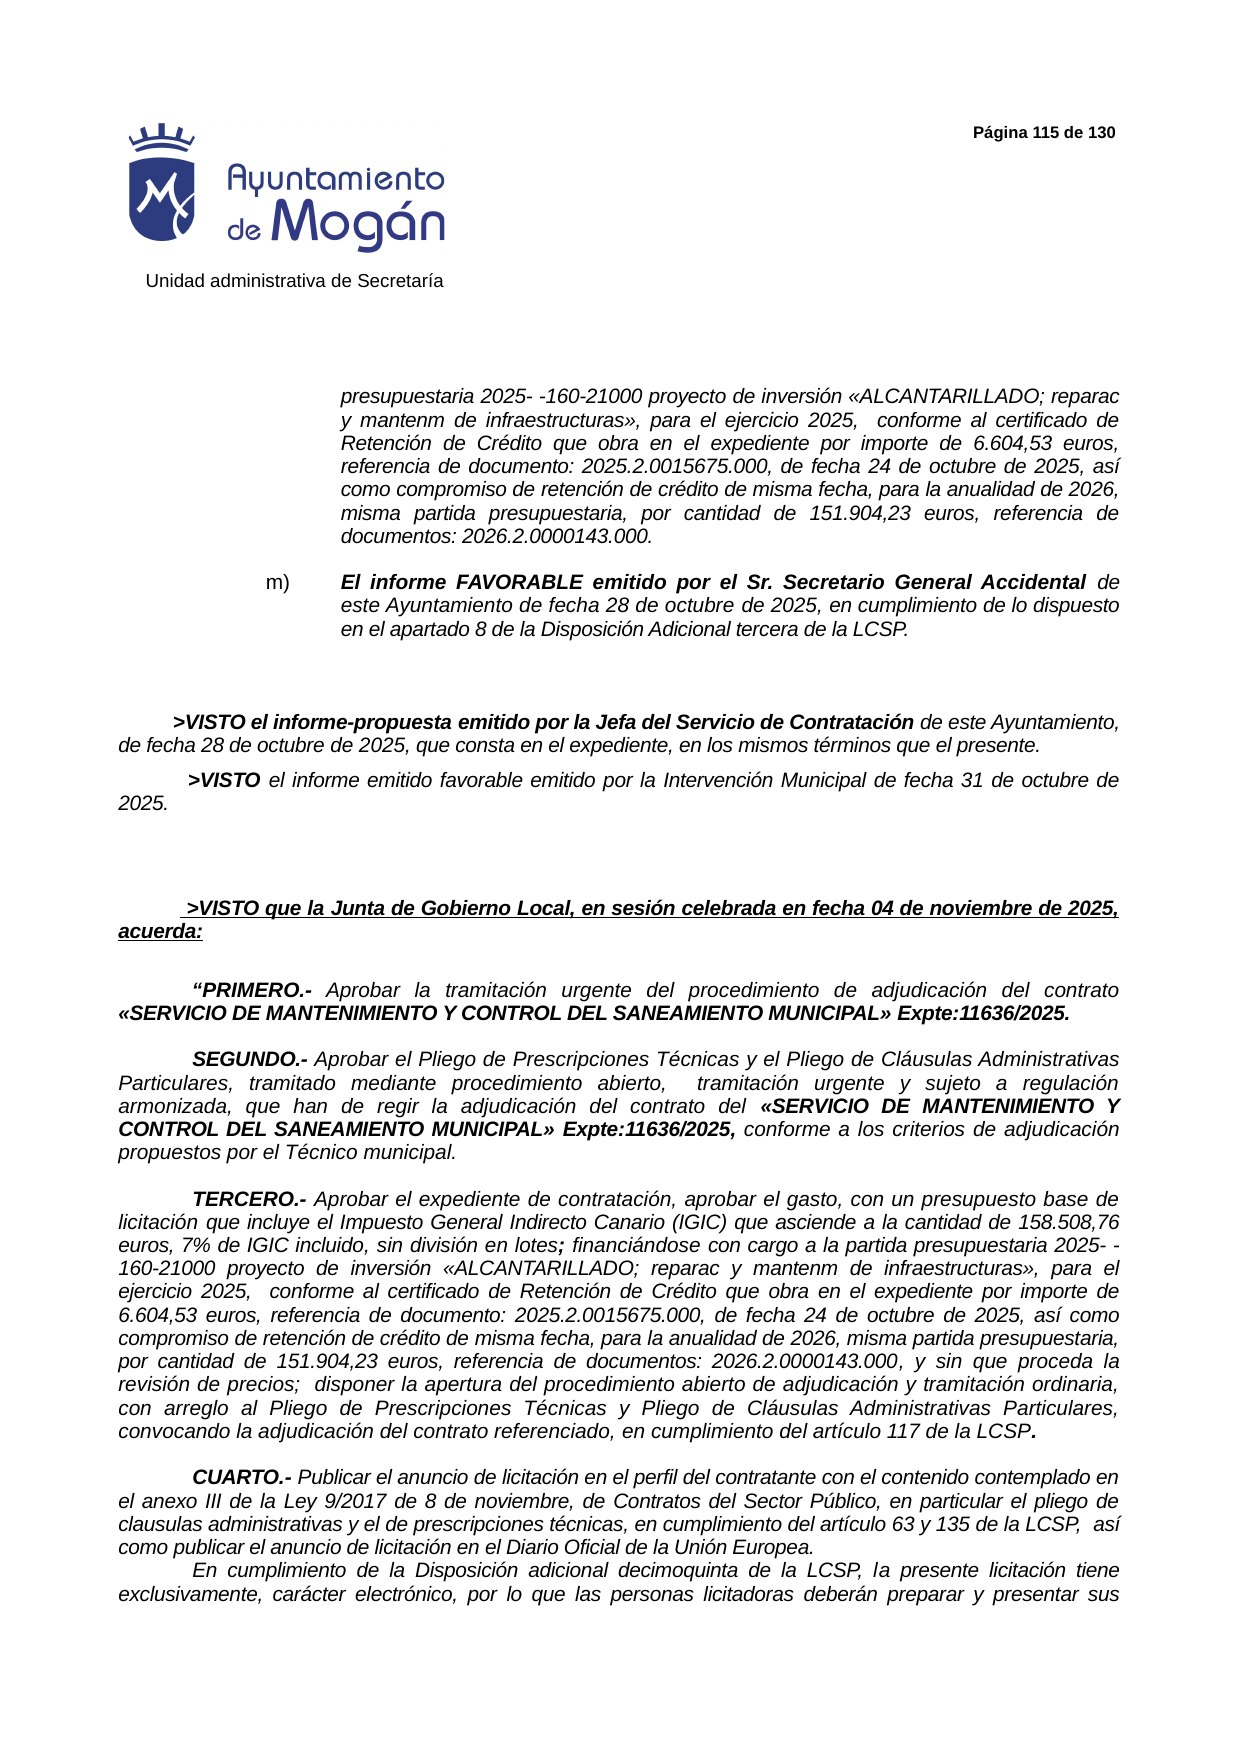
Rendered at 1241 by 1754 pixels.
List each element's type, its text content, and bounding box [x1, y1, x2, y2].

list El informe FAVORABLE emitido por el Sr. Secretario General Accidental de este Ayuntamiento de fecha 28 de octubre de 2025, en cumplimiento de lo dispuesto en el apartado 8 de la Disposición Adicional tercera de la LCSP. [266, 571, 1122, 641]
list presupuestaria 2025- -160-21000 proyecto de inversión «ALCANTARILLADO; reparac y mantenm de infraestructuras», para el ejercicio 2025, conforme al certificado de Retención de Crédito que obra en el expediente por importe de 6.604,53 euros, referencia de documento: 2025.2.0015675.000, de fecha 24 de octubre de 2025, así como compromiso de retención de crédito de misma fecha, para la anualidad de 2026, misma partida presupuestaria, por cantidad de 151.904,23 euros, referencia de documentos: 2026.2.0000143.000. [266, 385, 1122, 548]
picture [128, 123, 445, 259]
text >VISTO el informe emitido favorable emitido por la Intervención Municipal de fecha 31 de octubre de 2025. [118, 768, 1122, 815]
text “PRIMERO.- Aprobar la tramitación urgente del procedimiento de adjudicación del contrato «SERVICIO DE MANTENIMIENTO Y CONTROL DEL SANEAMIENTO MUNICIPAL» Expte:11636/2025. [118, 978, 1122, 1024]
text TERCERO.- Aprobar el expediente de contratación, aprobar el gasto, con un presupuesto base de licitación que incluye el Impuesto General Indirecto Canario (IGIC) que asciende a la cantidad de 158.508,76 euros, 7% de IGIC incluido, sin división en lotes; financiándose con cargo a la partida presupuestaria 2025- -160-21000 proyecto de inversión «ALCANTARILLADO; reparac y mantenm de infraestructuras», para el ejercicio 2025, conforme al certificado de Retención de Crédito que obra en el expediente por importe de 6.604,53 euros, referencia de documento: 2025.2.0015675.000, de fecha 24 de octubre de 2025, así como compromiso de retención de crédito de misma fecha, para la anualidad de 2026, misma partida presupuestaria, por cantidad de 151.904,23 euros, referencia de documentos: 2026.2.0000143.000, y sin que proceda la revisión de precios; disponer la apertura del procedimiento abierto de adjudicación y tramitación ordinaria, con arreglo al Pliego de Prescripciones Técnicas y Pliego de Cláusulas Administrativas Particulares, convocando la adjudicación del contrato referenciado, en cumplimiento del artículo 117 de la LCSP. [118, 1187, 1122, 1443]
text >VISTO el informe-propuesta emitido por la Jefa del Servicio de Contratación de este Ayuntamiento, de fecha 28 de octubre de 2025, que consta en el expediente, en los mismos términos que el presente. [118, 710, 1122, 757]
text CUARTO.- Publicar el anuncio de licitación en el perfil del contratante con el contenido contemplado en el anexo III de la Ley 9/2017 de 8 de noviembre, de Contratos del Sector Público, en particular el pliego de clausulas administrativas y el de prescripciones técnicas, en cumplimiento del artículo 63 y 135 de la LCSP, así como publicar el anuncio de licitación en el Diario Oficial de la Unión Europea. [118, 1466, 1122, 1559]
text >VISTO que la Junta de Gobierno Local, en sesión celebrada en fecha 04 de noviembre de 2025, acuerda: [118, 897, 1122, 943]
text SEGUNDO.- Aprobar el Pliego de Prescripciones Técnicas y el Pliego de Cláusulas Administrativas Particulares, tramitado mediante procedimiento abierto, tramitación urgente y sujeto a regulación armonizada, que han de regir la adjudicación del contrato del «SERVICIO DE MANTENIMIENTO Y CONTROL DEL SANEAMIENTO MUNICIPAL» Expte:11636/2025, conforme a los criterios de adjudicación propuestos por el Técnico municipal. [118, 1048, 1122, 1164]
text En cumplimiento de la Disposición adicional decimoquinta de la LCSP, la presente licitación tiene exclusivamente, carácter electrónico, por lo que las personas licitadoras deberán preparar y presentar sus [118, 1559, 1122, 1605]
